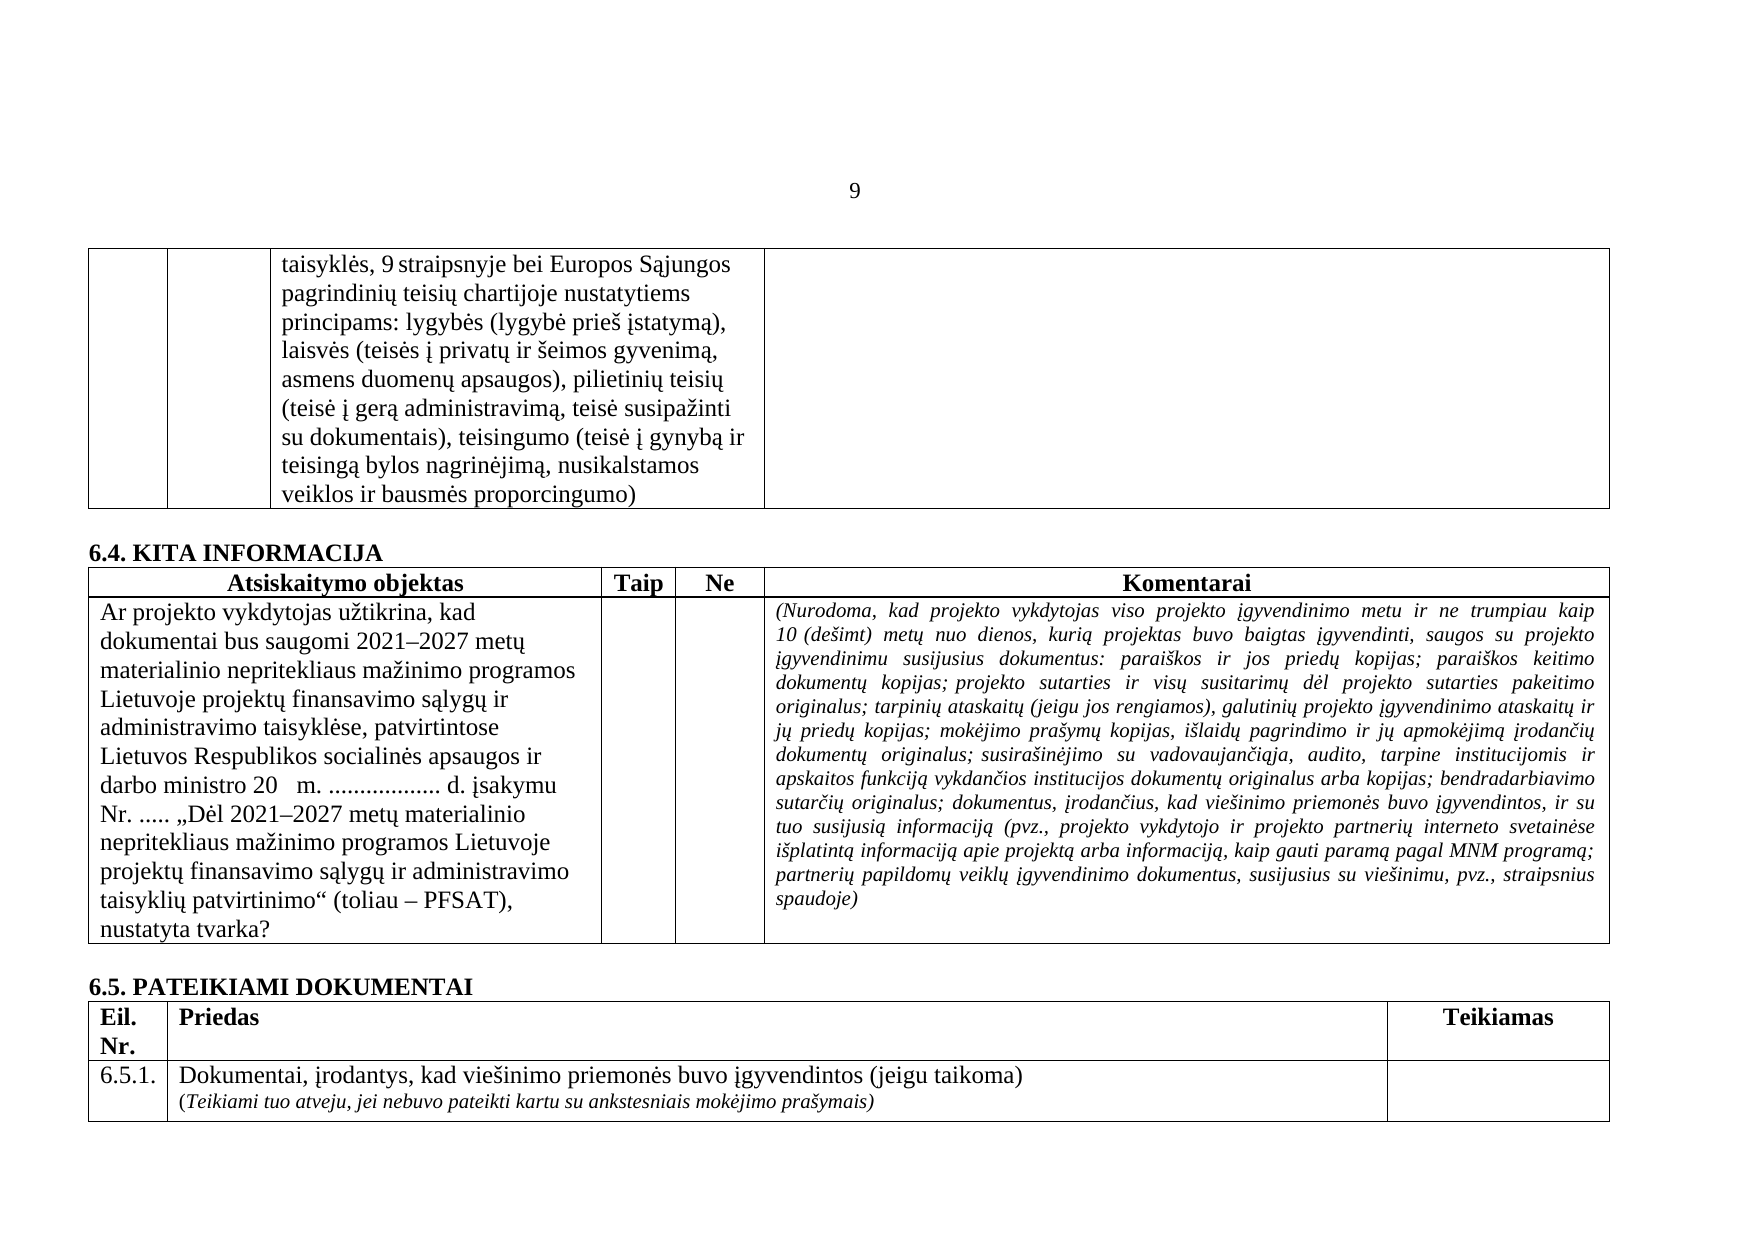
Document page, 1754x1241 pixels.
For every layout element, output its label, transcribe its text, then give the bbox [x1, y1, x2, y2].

table_header Taip [602, 568, 675, 596]
table_header Teikiamas [1388, 1002, 1609, 1059]
table_cell [89, 249, 167, 508]
table_header Eil. Nr. [89, 1002, 167, 1059]
table_cell (Nurodoma, kad projekto vykdytojas viso projekto įgyvendinimo metu ir ne trumpiau kaip 10 (dešimt) metų nuo dienos, kurią projektas buvo baigtas įgyvendinti, saugos su projekto įgyvendinimu susijusius dokumentus: paraiškos ir jos priedų kopijas; paraiškos keitimo dokumentų kopijas; projekto sutarties ir visų susitarimų dėl projekto sutarties pakeitimo originalus; tarpinių ataskaitų (jeigu jos rengiamos), galutinių projekto įgyvendinimo ataskaitų ir jų priedų kopijas; mokėjimo prašymų kopijas, išlaidų pagrindimo ir jų apmokėjimą įrodančių dokumentų originalus; susirašinėjimo su vadovaujančiąja, audito, tarpine institucijomis ir apskaitos funkciją vykdančios institucijos dokumentų originalus arba kopijas; bendradarbiavimo sutarčių originalus; dokumentus, įrodančius, kad viešinimo priemonės buvo įgyvendintos, ir su tuo susijusią informaciją (pvz., projekto vykdytojo ir projekto partnerių interneto svetainėse išplatintą informaciją apie projektą arba informaciją, kaip gauti paramą pagal MNM programą; partnerių papildomų veiklų įgyvendinimo dokumentus, susijusius su viešinimu, pvz., straipsnius spaudoje) [765, 598, 1609, 942]
table_cell [676, 598, 764, 942]
table_cell [1388, 1061, 1609, 1121]
table_cell [168, 249, 270, 508]
text 6.5. PATEIKIAMI DOKUMENTAI [89, 972, 1621, 1001]
table_cell [765, 249, 1609, 508]
table_cell Dokumentai, įrodantys, kad viešinimo priemonės buvo įgyvendintos (jeigu taikoma) (Teikiami tuo atveju, jei nebuvo pateikti kartu su ankstesniais mokėjimo prašymais) [168, 1061, 1387, 1121]
table_header Priedas [168, 1002, 1387, 1059]
table_cell Ar projekto vykdytojas užtikrina, kad dokumentai bus saugomi 2021–2027 metų materialinio nepritekliaus mažinimo programos Lietuvoje projektų finansavimo sąlygų ir administravimo taisyklėse, patvirtintose Lietuvos Respublikos socialinės apsaugos ir darbo ministro 20 m. .................. d. įsakymu Nr. ..... „Dėl 2021–2027 metų materialinio nepritekliaus mažinimo programos Lietuvoje projektų finansavimo sąlygų ir administravimo taisyklių patvirtinimo“ (toliau – PFSAT), nustatyta tvarka? [89, 598, 601, 942]
table_header Komentarai [765, 568, 1609, 596]
table_header Atsiskaitymo objektas [89, 568, 601, 596]
text 6.4. KITA INFORMACIJA [89, 538, 1621, 567]
table_cell taisyklės, 9 straipsnyje bei Europos Sąjungos pagrindinių teisių chartijoje nustatytiems principams: lygybės (lygybė prieš įstatymą), laisvės (teisės į privatų ir šeimos gyvenimą, asmens duomenų apsaugos), pilietinių teisių (teisė į gerą administravimą, teisė susipažinti su dokumentais), teisingumo (teisė į gynybą ir teisingą bylos nagrinėjimą, nusikalstamos veiklos ir bausmės proporcingumo) [271, 249, 764, 508]
table_header Ne [676, 568, 764, 596]
table_cell [602, 598, 675, 942]
table_cell 6.5.1. [89, 1061, 167, 1121]
